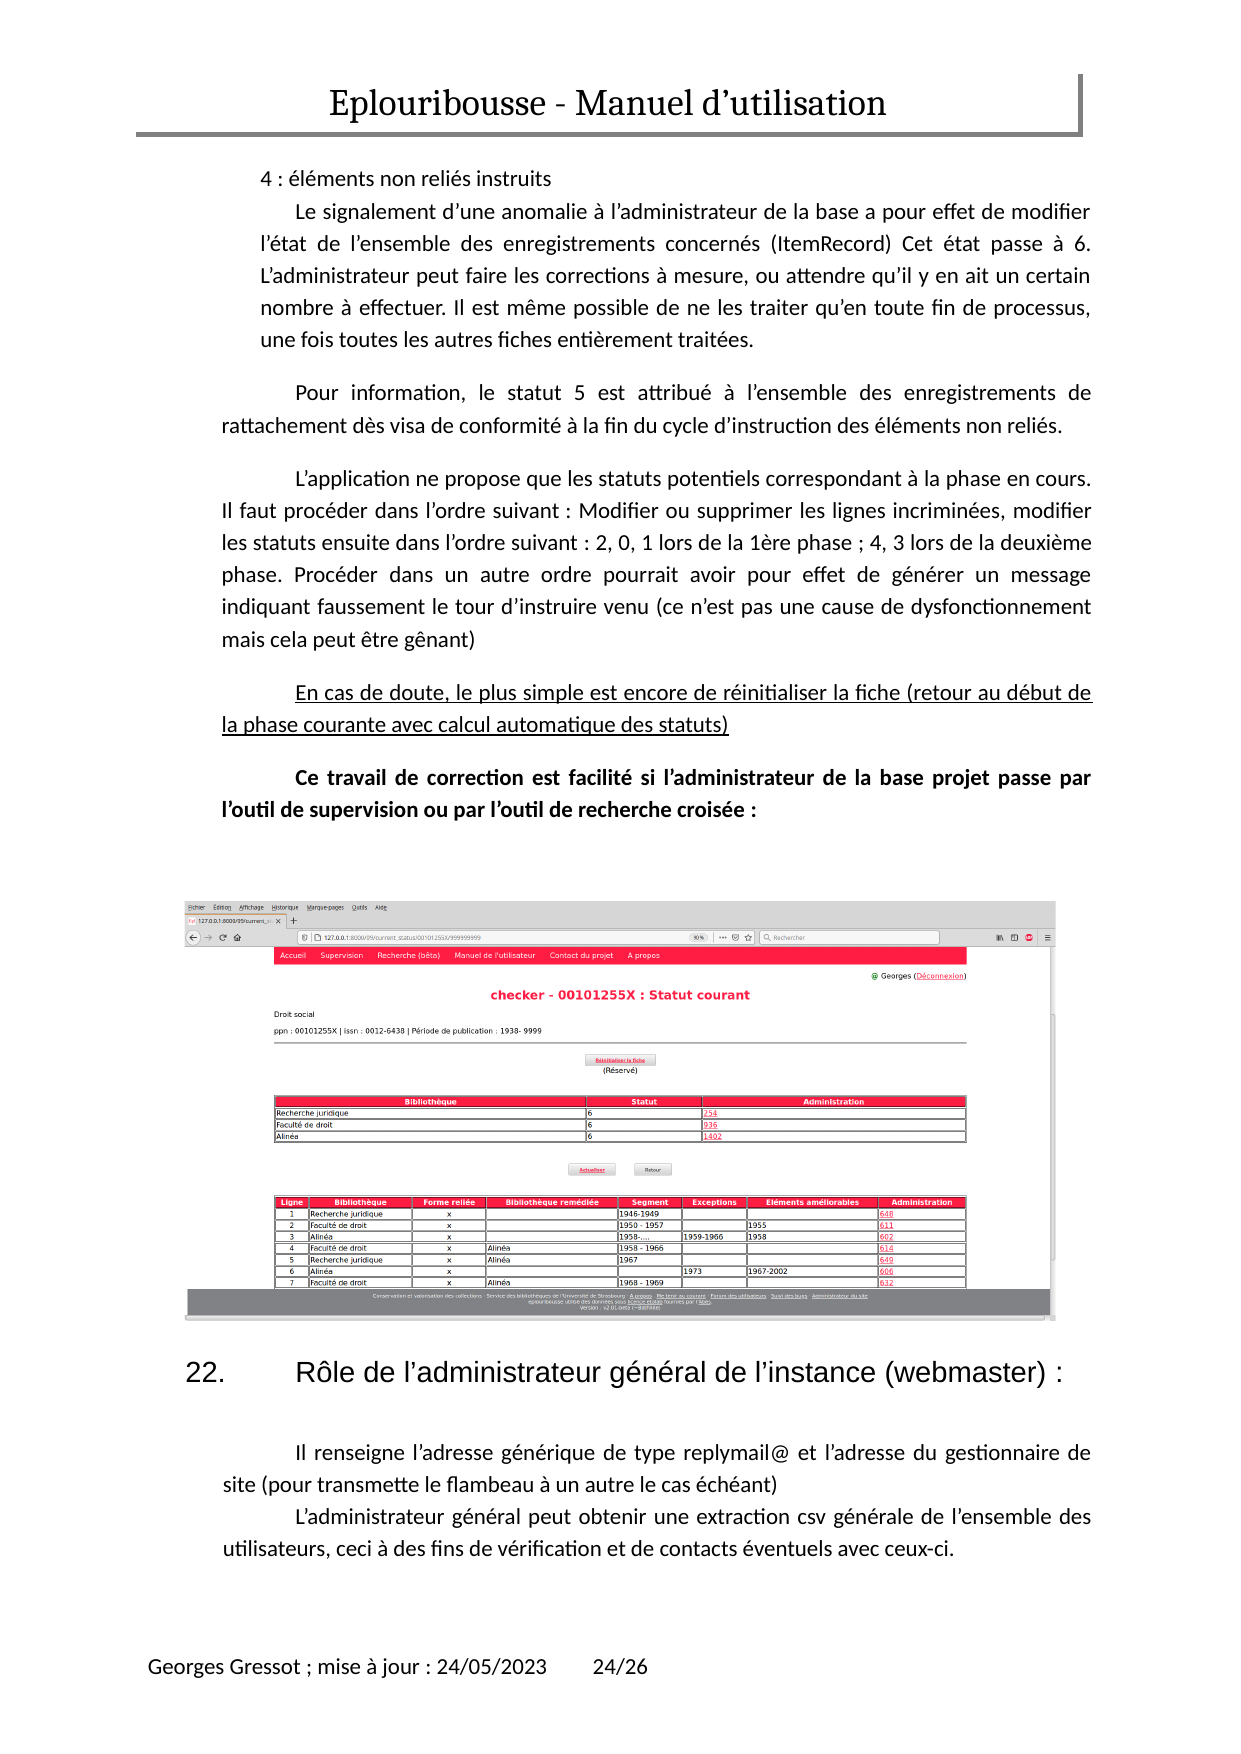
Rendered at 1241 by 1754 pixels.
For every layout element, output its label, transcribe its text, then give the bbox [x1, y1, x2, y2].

list Le signalement d’une anomalie à l’administrateur de la base a pour effet de modifier l’état de l’ensemble des enregistrements concernés (ItemRecord) Cet état passe à 6. L’administrateur peut faire les corrections à mesure, ou attendre qu’il y en ait un certain nombre à effectuer. Il est même possible de ne les traiter qu’en toute fin de processus, une fois toutes les autres fiches entièrement traitées. [260, 197, 1093, 353]
picture [184, 901, 1056, 1321]
text Pour information, le statut 5 est attribué à l’ensemble des enregistrements de rattachement dès visa de conformité à la fin du cycle d’instruction des éléments non reliés. [221, 378, 1093, 439]
subtitle Rôle de l’administrateur général de l’instance (webmaster) : [185, 1321, 1093, 1388]
text L’application ne propose que les statuts potentiels correspondant à la phase en cours. Il faut procéder dans l’ordre suivant : Modifier ou supprimer les lignes incriminées, modifier les statuts ensuite dans l’ordre suivant : 2, 0, 1 lors de la 1ère phase ; 4, 3 lors de la deuxième phase. Procéder dans un autre ordre pourrait avoir pour effet de générer un message indiquant faussement le tour d’instruire venu (ce n’est pas une cause de dysfonctionnement mais cela peut être gênant) [221, 464, 1093, 653]
text Ce travail de correction est facilité si l’administrateur de la base projet passe par l’outil de supervision ou par l’outil de recherche croisée : [221, 763, 1093, 823]
list 4 : éléments non reliés instruits [223, 164, 1093, 193]
list Il renseigne l’adresse générique de type replymail@ et l’adresse du gestionnaire de site (pour transmette le flambeau à un autre le cas échéant) [223, 1438, 1093, 1498]
text En cas de doute, le plus simple est encore de réinitialiser la fiche (retour au début de la phase courante avec calcul automatique des statuts) [221, 678, 1093, 738]
list L’administrateur général peut obtenir une extraction csv générale de l’ensemble des utilisateurs, ceci à des fins de vérification et de contacts éventuels avec ceux-ci. [223, 1502, 1093, 1562]
